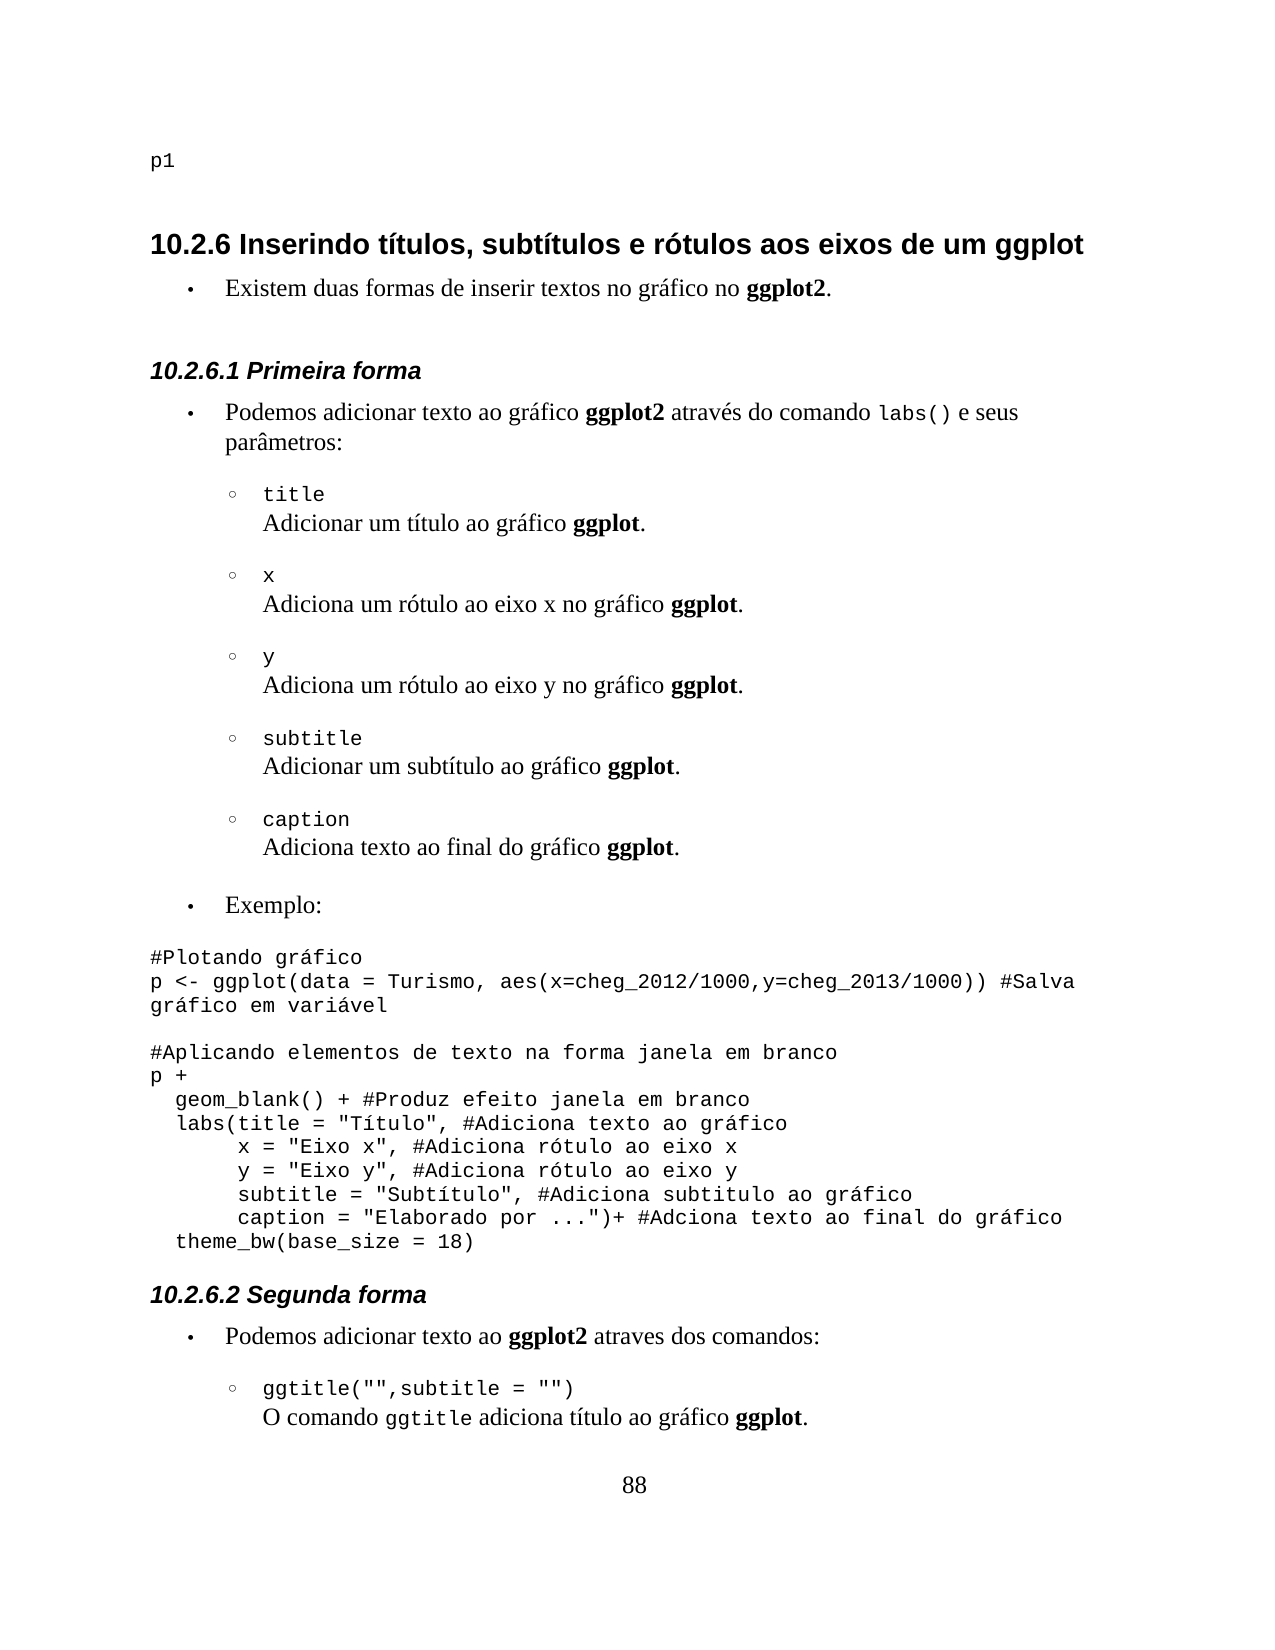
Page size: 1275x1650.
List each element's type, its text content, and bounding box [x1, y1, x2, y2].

list Podemos adicionar texto ao gráfico ggplot2 através do comando labs() e seus parâmetros: [187, 397, 1125, 484]
list subtitle Adicionar um subtítulo ao gráfico ggplot. [225, 727, 1125, 809]
text x = "Eixo x", #Adiciona rótulo ao eixo x [150, 1136, 1125, 1160]
list title Adicionar um título ao gráfico ggplot. [225, 484, 1125, 565]
text subtitle = "Subtítulo", #Adiciona subtitulo ao gráfico [150, 1184, 1125, 1207]
subtitle 10.2.6.2 Segunda forma [150, 1280, 1125, 1308]
list y Adiciona um rótulo ao eixo y no gráfico ggplot. [225, 646, 1125, 727]
list Podemos adicionar texto ao ggplot2 atraves dos comandos: [187, 1321, 1125, 1378]
list ggtitle("",subtitle = "") O comando ggtitle adiciona título ao gráfico ggplot. [225, 1378, 1125, 1431]
text p + [150, 1066, 1125, 1089]
subtitle 10.2.6.1 Primeira forma [150, 356, 1125, 384]
list x Adiciona um rótulo ao eixo x no gráfico ggplot. [225, 565, 1125, 646]
list Existem duas formas de inserir textos no gráfico no ggplot2. [187, 273, 1125, 331]
text p1 [150, 150, 1125, 174]
list Exemplo: [187, 890, 1125, 947]
text caption = "Elaborado por ...")+ #Adciona texto ao final do gráfico [150, 1207, 1125, 1231]
text geom_blank() + #Produz efeito janela em branco [150, 1089, 1125, 1113]
text theme_bw(base_size = 18) [150, 1231, 1125, 1255]
subtitle 10.2.6 Inserindo títulos, subtítulos e rótulos aos eixos de um ggplot [150, 227, 1125, 261]
text labs(title = "Título", #Adiciona texto ao gráfico [150, 1113, 1125, 1136]
text #Plotando gráfico [150, 947, 1125, 971]
list caption Adiciona texto ao final do gráfico ggplot. [225, 809, 1125, 890]
text p <- ggplot(data = Turismo, aes(x=cheg_2012/1000,y=cheg_2013/1000)) #Salva gráfico em variável [150, 971, 1125, 1018]
text y = "Eixo y", #Adiciona rótulo ao eixo y [150, 1160, 1125, 1184]
text #Aplicando elementos de texto na forma janela em branco [150, 1042, 1125, 1066]
